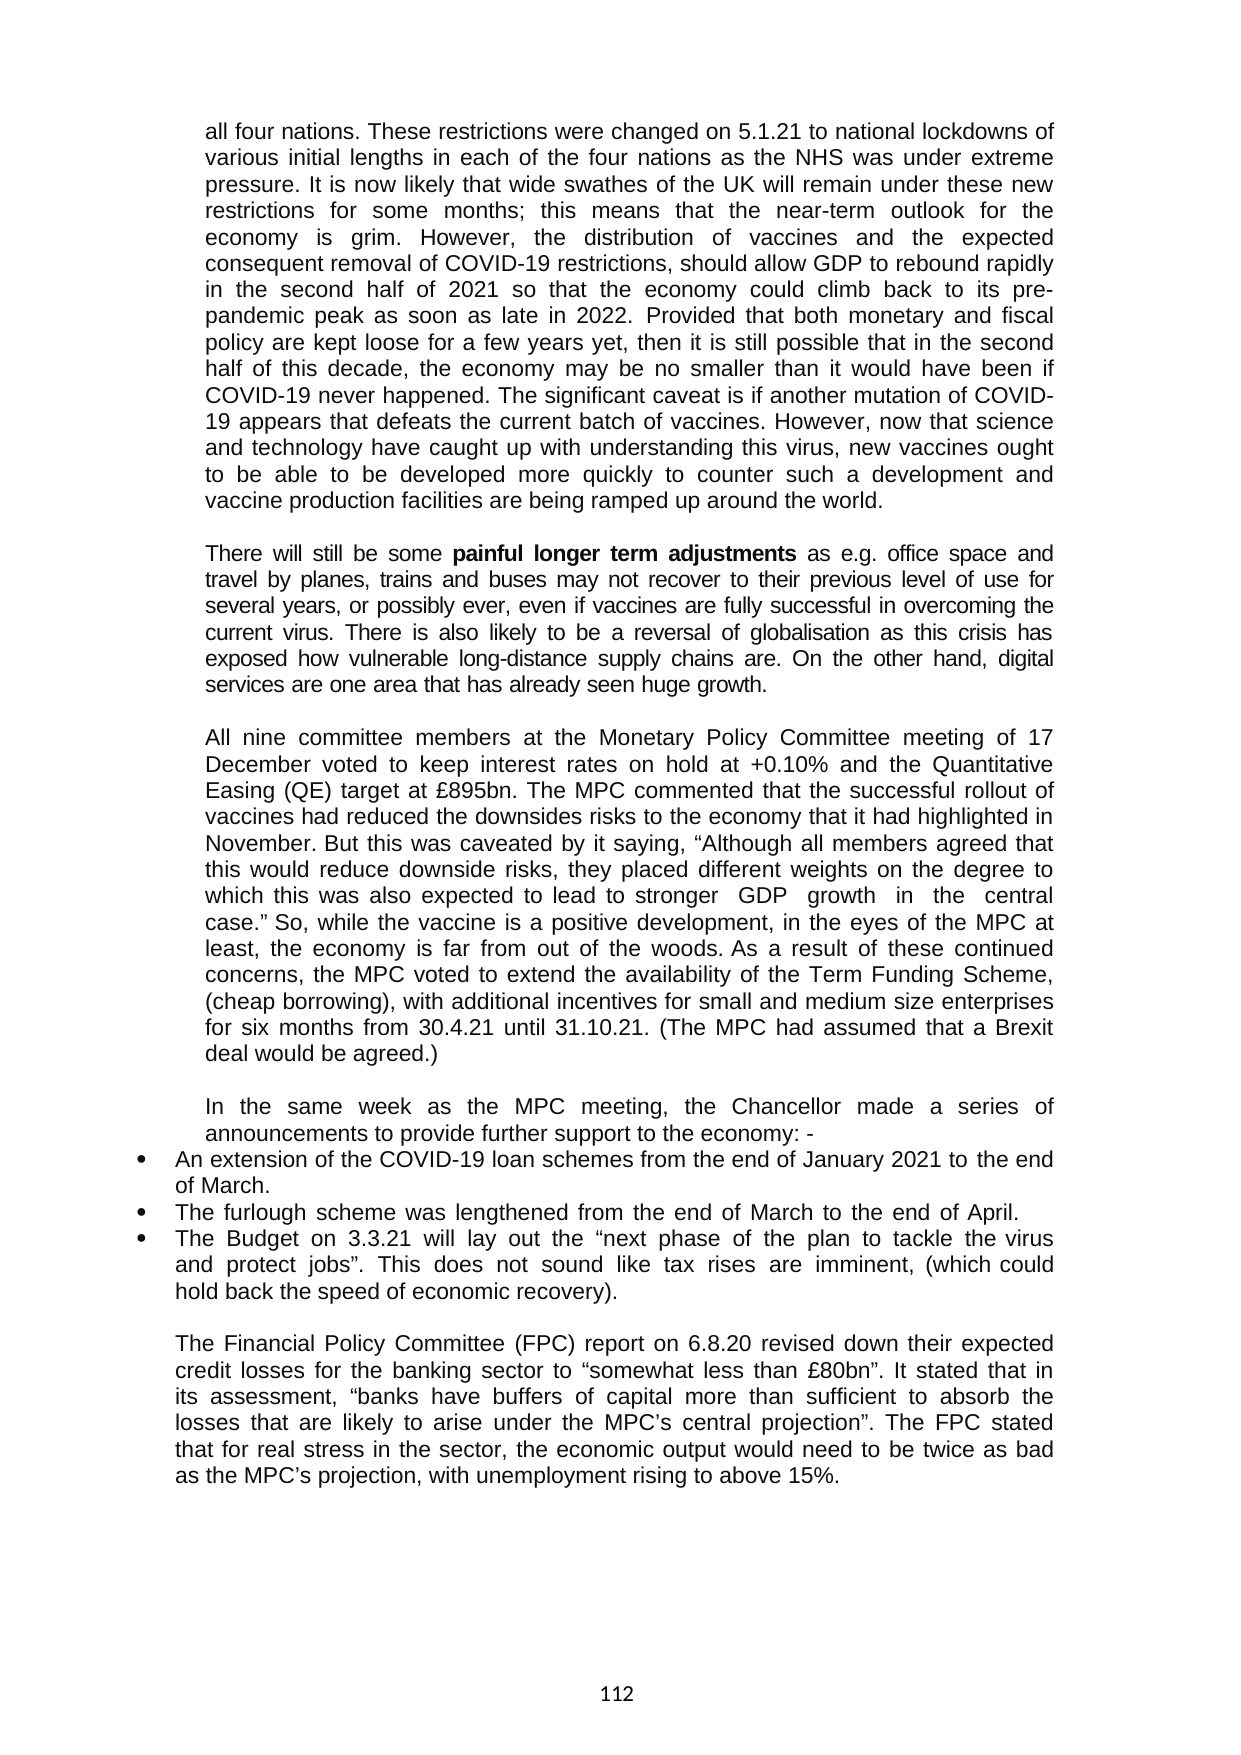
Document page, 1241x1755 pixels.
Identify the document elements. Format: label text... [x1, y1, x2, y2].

list The Budget on 3.3.21 will lay out the “next phase of the plan to tackle the virus and protect jobs”. This does not sound like tax rises are imminent, (which could hold back the speed of economic recovery). [137, 1225, 1054, 1304]
text All nine committee members at the Monetary Policy Committee meeting of 17 December voted to keep interest rates on hold at +0.10% and the Quantitative Easing (QE) target at £895bn. The MPC commented that the successful rollout of vaccines had reduced the downsides risks to the economy that it had highlighted in November. But this was caveated by it saying, “Although all members agreed that this would reduce downside risks, they placed different weights on the degree to which this was also expected to lead to stronger GDP growth in the central case.” So, while the vaccine is a positive development, in the eyes of the MPC at least, the economy is far from out of the woods. As a result of these continued concerns, the MPC voted to extend the availability of the Term Funding Scheme, (cheap borrowing), with additional incentives for small and medium size enterprises for six months from 30.4.21 until 31.10.21. (The MPC had assumed that a Brexit deal would be agreed.) [205, 724, 1054, 1067]
text In the same week as the MPC meeting, the Chancellor made a series of announcements to provide further support to the economy: - [205, 1093, 1054, 1146]
text There will still be some painful longer term adjustments as e.g. office space and travel by planes, trains and buses may not recover to their previous level of use for several years, or possibly ever, even if vaccines are fully successful in overcoming the current virus. There is also likely to be a reversal of globalisation as this crisis has exposed how vulnerable long-distance supply chains are. On the other hand, digital services are one area that has already seen huge growth. [205, 540, 1054, 698]
list The furlough scheme was lengthened from the end of March to the end of April. [137, 1198, 1054, 1225]
list An extension of the COVID-19 loan schemes from the end of January 2021 to the end of March. [137, 1146, 1054, 1198]
text all four nations. These restrictions were changed on 5.1.21 to national lockdowns of various initial lengths in each of the four nations as the NHS was under extreme pressure. It is now likely that wide swathes of the UK will remain under these new restrictions for some months; this means that the near-term outlook for the economy is grim. However, the distribution of vaccines and the expected consequent removal of COVID-19 restrictions, should allow GDP to rebound rapidly in the second half of 2021 so that the economy could climb back to its pre- pandemic peak as soon as late in 2022. Provided that both monetary and fiscal policy are kept loose for a few years yet, then it is still possible that in the second half of this decade, the economy may be no smaller than it would have been if COVID-19 never happened. The significant caveat is if another mutation of COVID- 19 appears that defeats the current batch of vaccines. However, now that science and technology have caught up with understanding this virus, new vaccines ought to be able to be developed more quickly to counter such a development and vaccine production facilities are being ramped up around the world. [205, 118, 1054, 513]
text The Financial Policy Committee (FPC) report on 6.8.20 revised down their expected credit losses for the banking sector to “somewhat less than £80bn”. It stated that in its assessment, “banks have buffers of capital more than sufficient to absorb the losses that are likely to arise under the MPC’s central projection”. The FPC stated that for real stress in the sector, the economic output would need to be twice as bad as the MPC’s projection, with unemployment rising to above 15%. [175, 1330, 1054, 1488]
